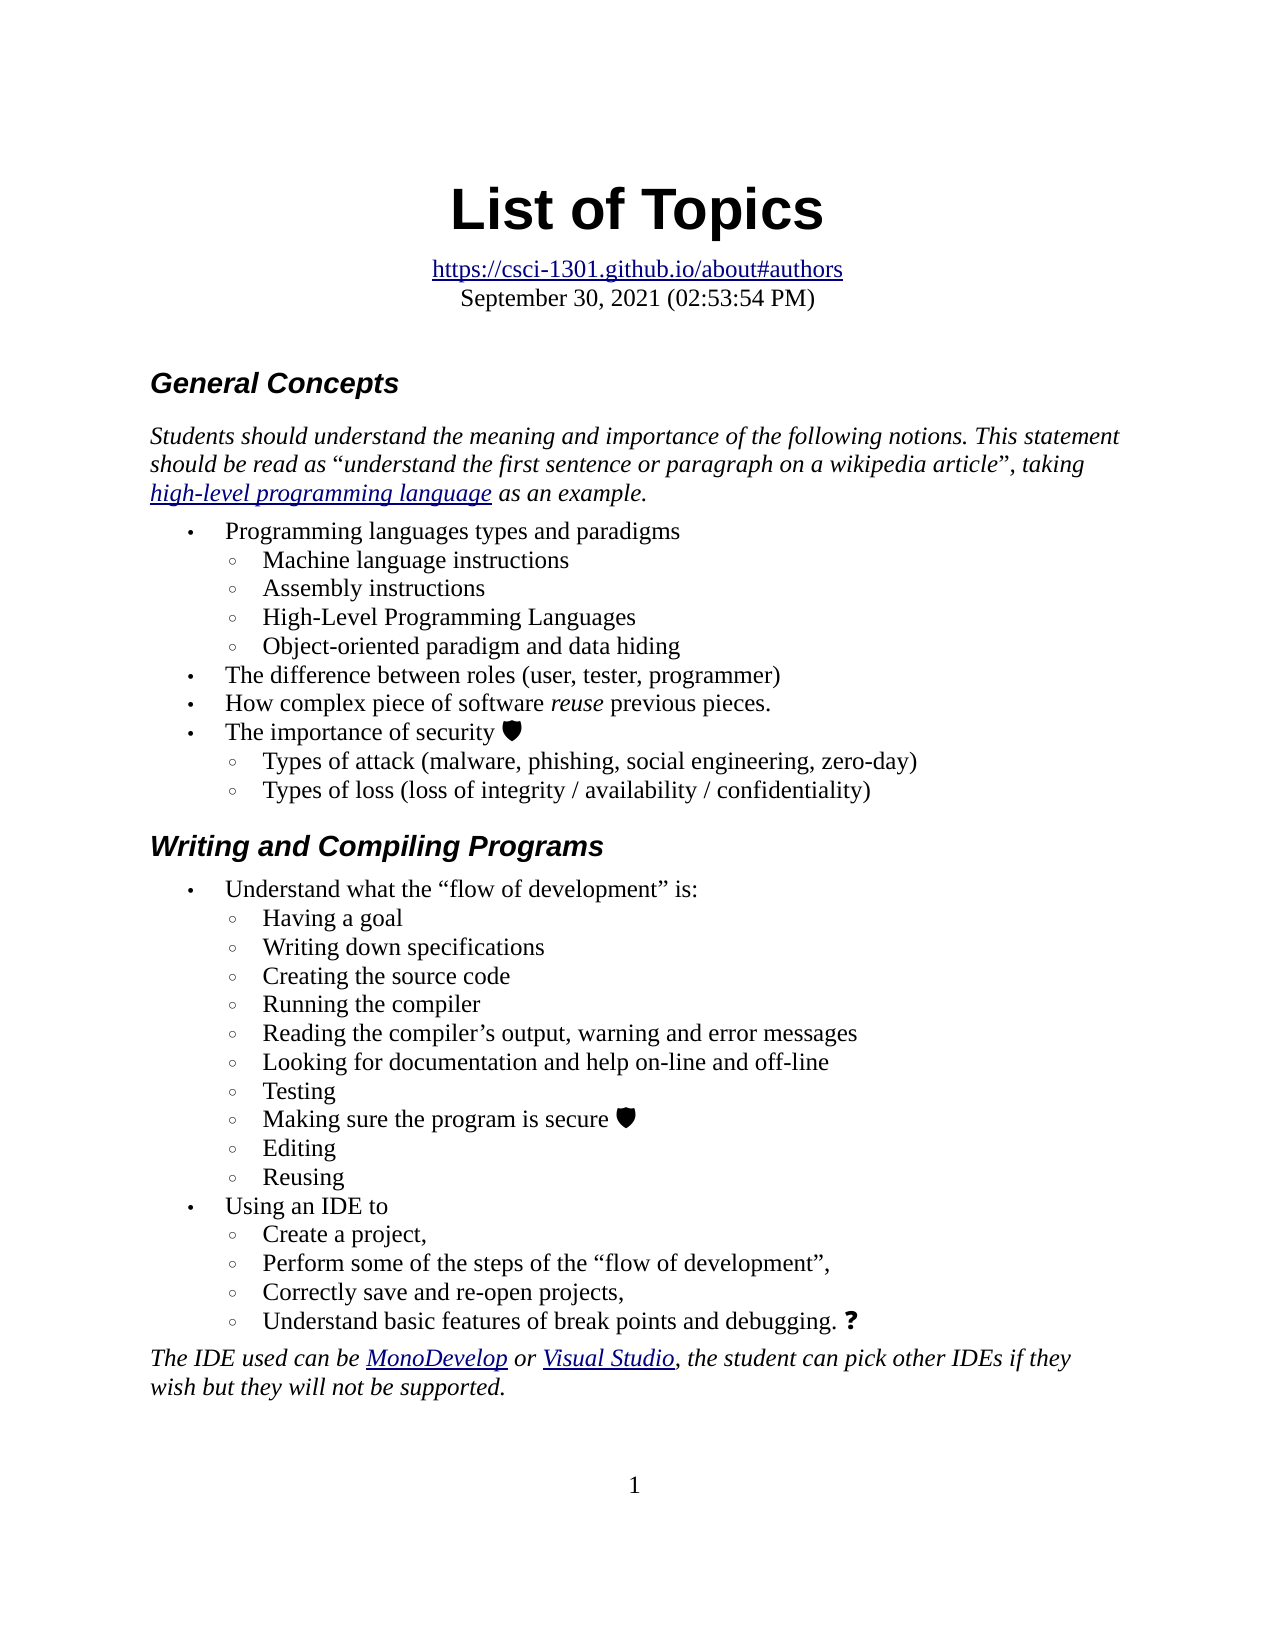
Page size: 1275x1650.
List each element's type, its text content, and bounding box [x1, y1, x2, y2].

list Using an IDE to [187, 1191, 1125, 1219]
list Running the compiler [225, 989, 1125, 1018]
list Correctly save and re-open projects, [225, 1277, 1125, 1306]
list Types of loss (loss of integrity / availability / confidentiality) [225, 775, 1125, 803]
list The importance of security 🛡️ [187, 717, 1125, 746]
list Reading the compiler’s output, warning and error messages [225, 1018, 1125, 1047]
list Editing [225, 1133, 1125, 1162]
list High-Level Programming Languages [225, 602, 1125, 631]
text https://csci-1301.github.io/about#authors [150, 254, 1125, 283]
list Assembly instructions [225, 573, 1125, 602]
subtitle Writing and Compiling Programs [150, 828, 1125, 862]
list Making sure the program is secure 🛡️ [225, 1104, 1125, 1133]
list Testing [225, 1076, 1125, 1104]
list Perform some of the steps of the “flow of development”, [225, 1248, 1125, 1277]
list The difference between roles (user, tester, programmer) [187, 660, 1125, 688]
list Having a goal [225, 903, 1125, 932]
list Object-oriented paradigm and data hiding [225, 631, 1125, 660]
list Understand what the “flow of development” is: [187, 874, 1125, 903]
title List of Topics [150, 175, 1125, 242]
list Creating the source code [225, 961, 1125, 989]
list Understand basic features of break points and debugging. ❓ [225, 1306, 1125, 1334]
list Looking for documentation and help on-line and off-line [225, 1047, 1125, 1076]
list Types of attack (malware, phishing, social engineering, zero-day) [225, 746, 1125, 775]
list Machine language instructions [225, 545, 1125, 573]
list Reusing [225, 1162, 1125, 1191]
list Programming languages types and paradigms [187, 516, 1125, 545]
text Students should understand the meaning and importance of the following notions. This statement should be read as “understand the first sentence or paragraph on a wikipedia article”, taking high-level programming language as an example. [150, 421, 1125, 507]
text The IDE used can be MonoDevelop or Visual Studio, the student can pick other IDEs if they wish but they will not be supported. [150, 1343, 1125, 1401]
list How complex piece of software reuse previous pieces. [187, 688, 1125, 717]
list Writing down specifications [225, 932, 1125, 961]
list Create a project, [225, 1219, 1125, 1248]
text September 30, 2021 (02:53:54 PM) [150, 283, 1125, 312]
subtitle General Concepts [150, 366, 1125, 399]
